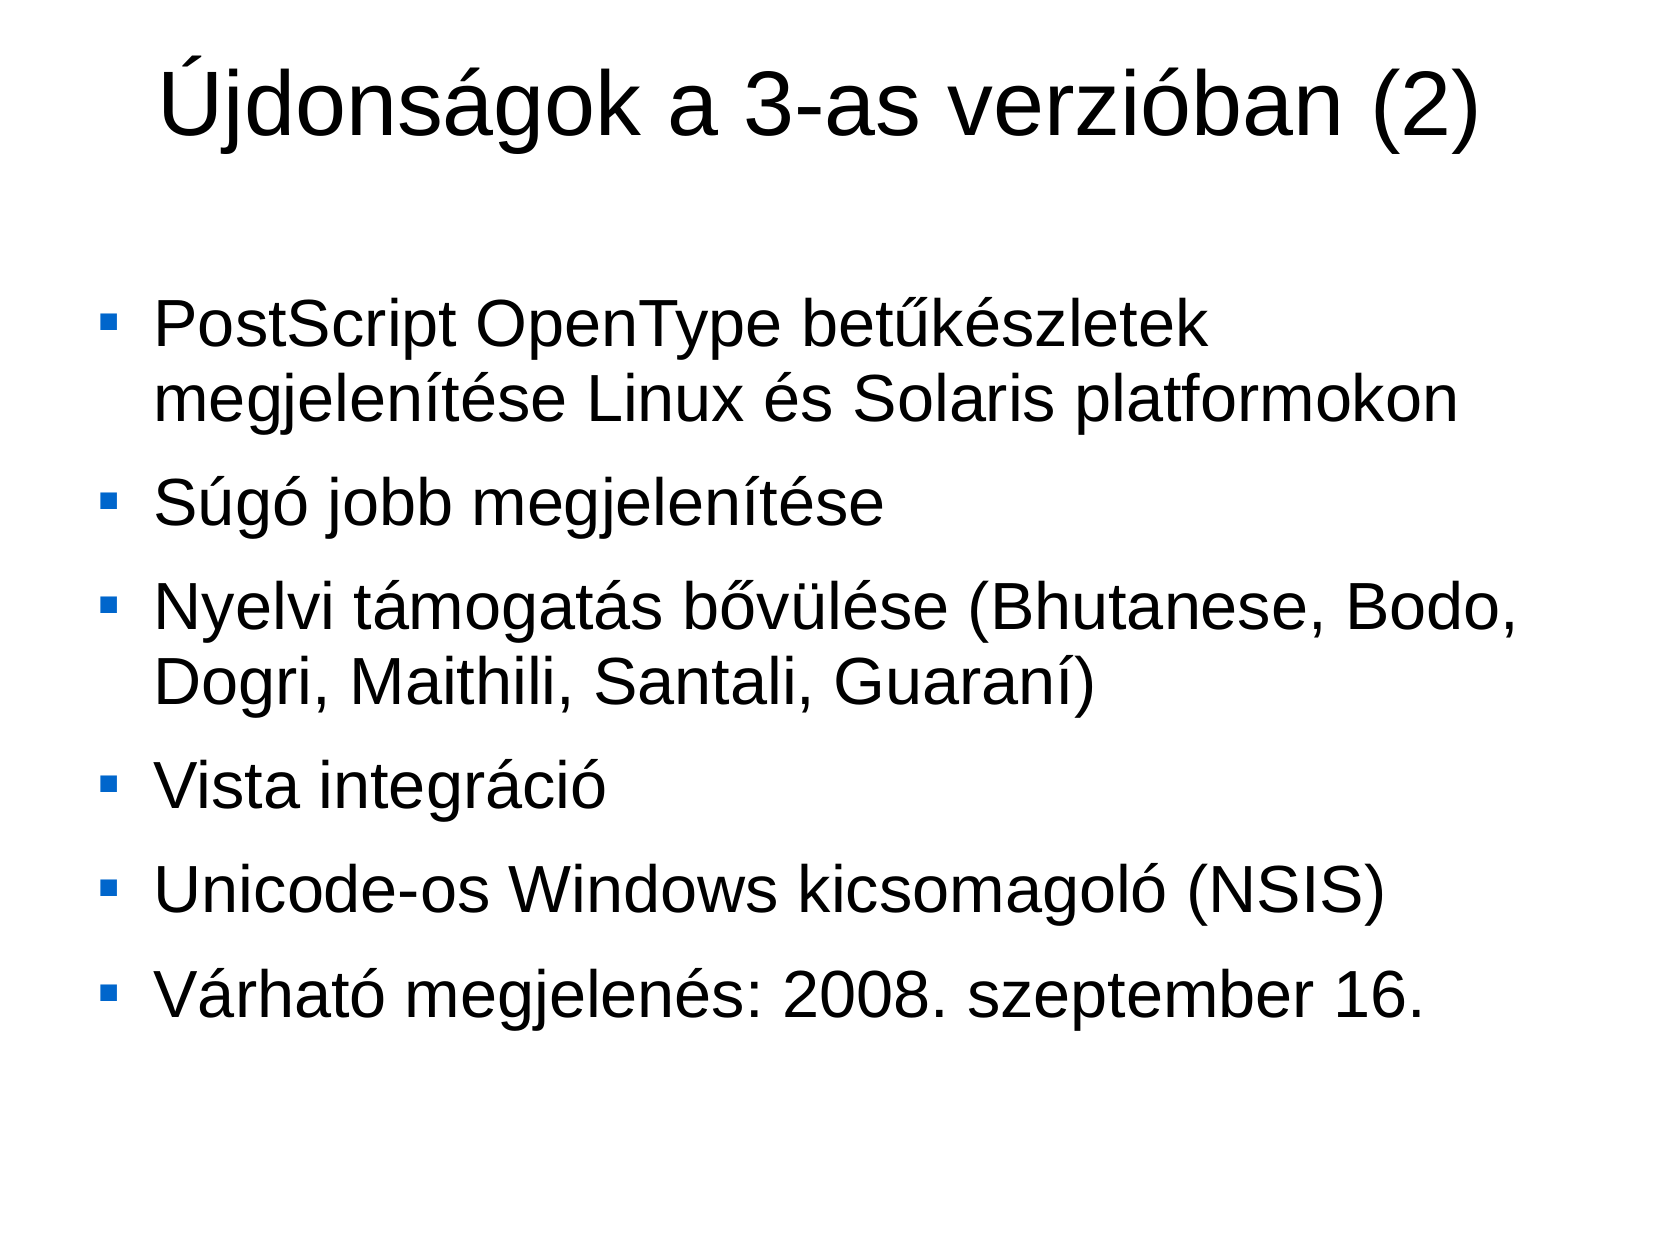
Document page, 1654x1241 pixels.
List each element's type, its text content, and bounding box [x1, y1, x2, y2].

title Újdonságok a 3-as verzióban (2) [76, 0, 1565, 208]
list PostScript OpenType betűkészletek megjelenítése Linux és Solaris platformokon Súgó jobb megjelenítése Nyelvi támogatás bővülése (Bhutanese, Bodo, Dogri, Maithili, Santali, Guaraní) Vista integráció Unicode-os Windows kicsomagoló (NSIS) Várható megjelenés: 2008. szeptember 16. [82, 285, 1571, 1105]
